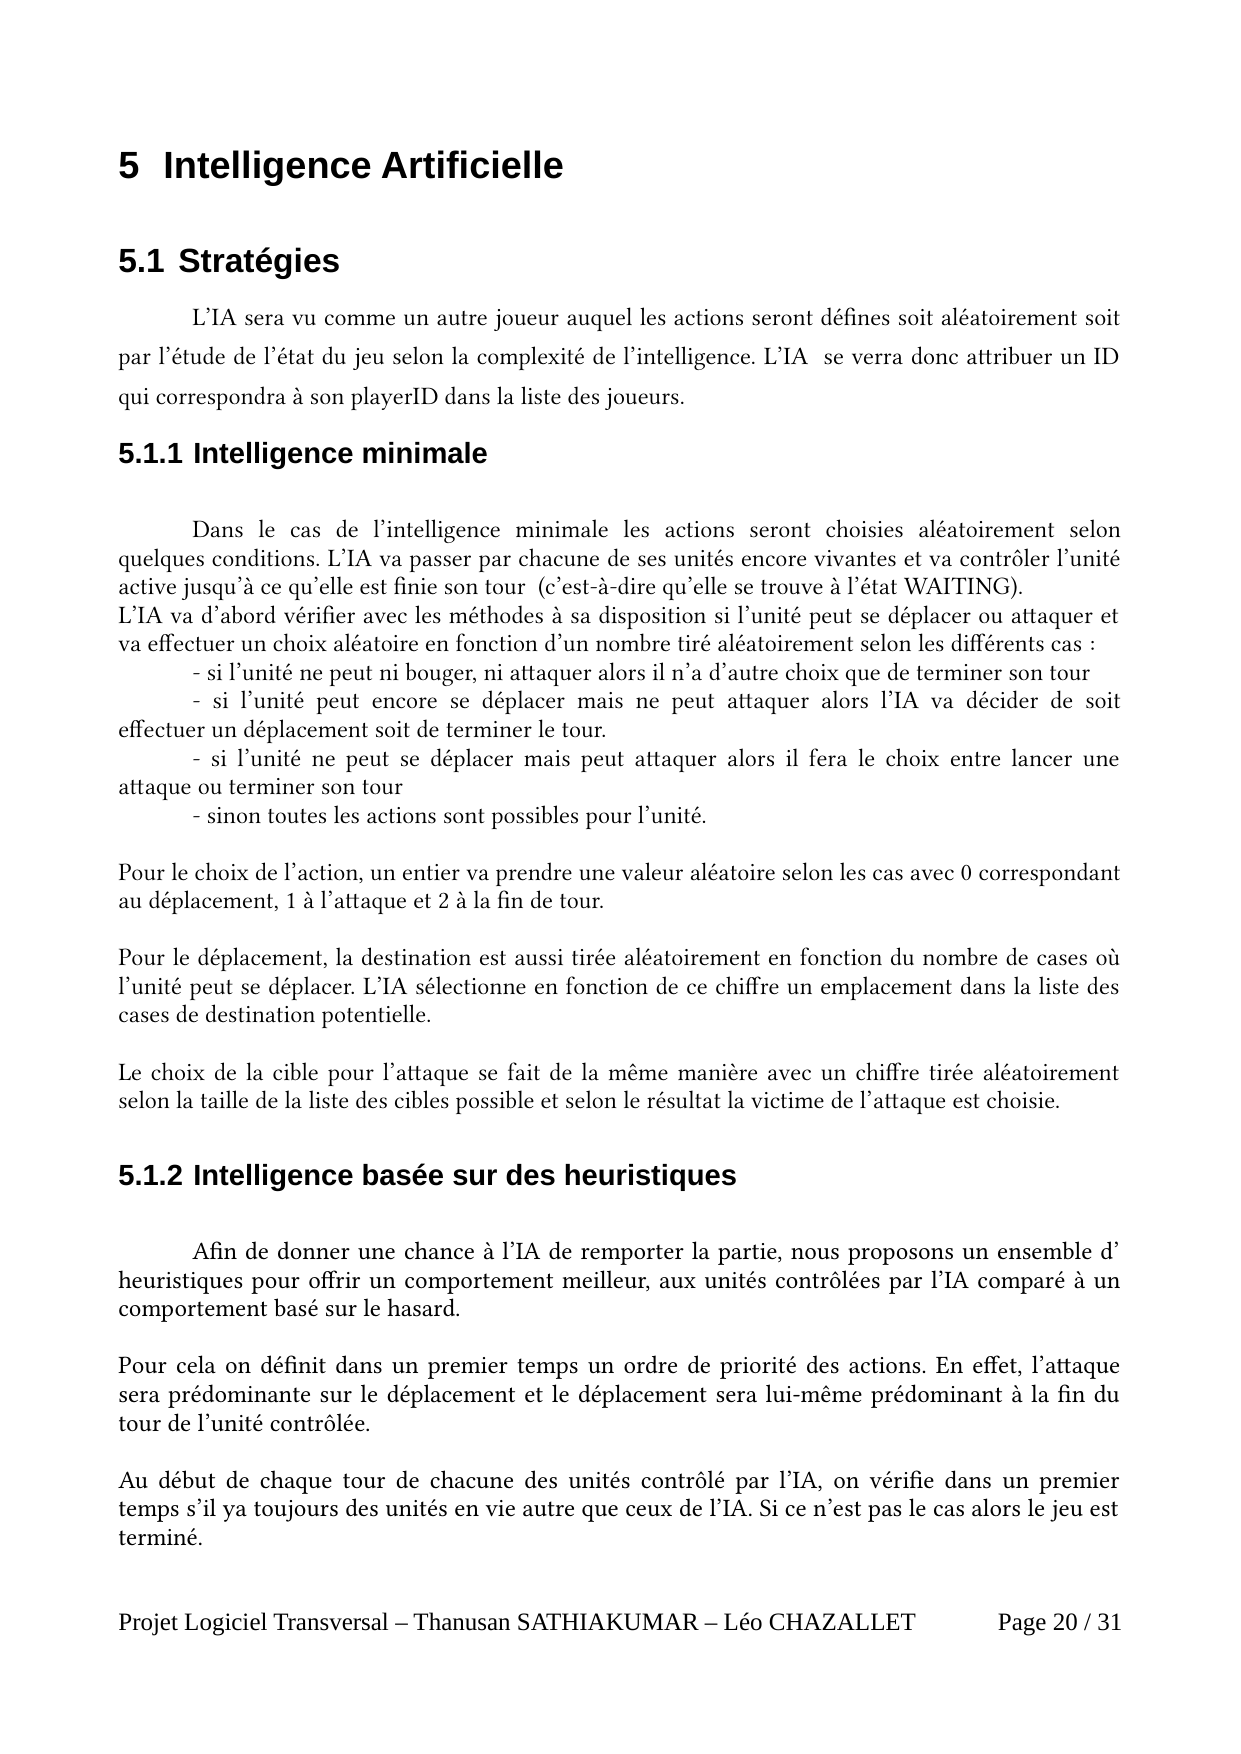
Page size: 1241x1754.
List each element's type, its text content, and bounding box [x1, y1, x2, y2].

text - si l’unité ne peut se déplacer mais peut attaquer alors il fera le choix entre lancer une attaque ou terminer son tour [118, 743, 1122, 801]
text Afin de donner une chance à l’IA de remporter la partie, nous proposons un ensemble d’ heuristiques pour offrir un comportement meilleur, aux unités contrôlées par l’IA comparé à un comportement basé sur le hasard. [118, 1237, 1122, 1323]
text - si l’unité ne peut ni bouger, ni attaquer alors il n’a d’autre choix que de terminer son tour [118, 658, 1122, 686]
text Pour le choix de l’action, un entier va prendre une valeur aléatoire selon les cas avec 0 correspondant au déplacement, 1 à l’attaque et 2 à la fin de tour. [118, 858, 1122, 915]
text - sinon toutes les actions sont possibles pour l’unité. [118, 801, 1122, 829]
subtitle Stratégies [118, 241, 1122, 279]
text Pour cela on définit dans un premier temps un ordre de priorité des actions. En effet, l’attaque sera prédominante sur le déplacement et le déplacement sera lui-même prédominant à la fin du tour de l’unité contrôlée. [118, 1351, 1122, 1437]
text Au début de chaque tour de chacune des unités contrôlé par l’IA, on vérifie dans un premier temps s’il ya toujours des unités en vie autre que ceux de l’IA. Si ce n’est pas le cas alors le jeu est terminé. [118, 1466, 1122, 1551]
text L’IA va d’abord vérifier avec les méthodes à sa disposition si l’unité peut se déplacer ou attaquer et va effectuer un choix aléatoire en fonction d’un nombre tiré aléatoirement selon les différents cas : [118, 601, 1122, 658]
subtitle Intelligence Artificielle [118, 143, 1122, 187]
text Dans le cas de l’intelligence minimale les actions seront choisies aléatoirement selon quelques conditions. L’IA va passer par chacune de ses unités encore vivantes et va contrôler l’unité active jusqu’à ce qu’elle est finie son tour (c’est-à-dire qu’elle se trouve à l’état WAITING). [118, 515, 1122, 601]
text L’IA sera vu comme un autre joueur auquel les actions seront défines soit aléatoirement soit par l’étude de l’état du jeu selon la complexité de l’intelligence. L’IA se verra donc attribuer un ID qui correspondra à son playerID dans la liste des joueurs. [118, 303, 1122, 410]
subtitle Intelligence basée sur des heuristiques [118, 1158, 1122, 1191]
text Le choix de la cible pour l’attaque se fait de la même manière avec un chiffre tirée aléatoirement selon la taille de la liste des cibles possible et selon le résultat la victime de l’attaque est choisie. [118, 1057, 1122, 1114]
subtitle Intelligence minimale [118, 436, 1122, 469]
text - si l’unité peut encore se déplacer mais ne peut attaquer alors l’IA va décider de soit effectuer un déplacement soit de terminer le tour. [118, 686, 1122, 743]
text Pour le déplacement, la destination est aussi tirée aléatoirement en fonction du nombre de cases où l’unité peut se déplacer. L’IA sélectionne en fonction de ce chiffre un emplacement dans la liste des cases de destination potentielle. [118, 943, 1122, 1029]
